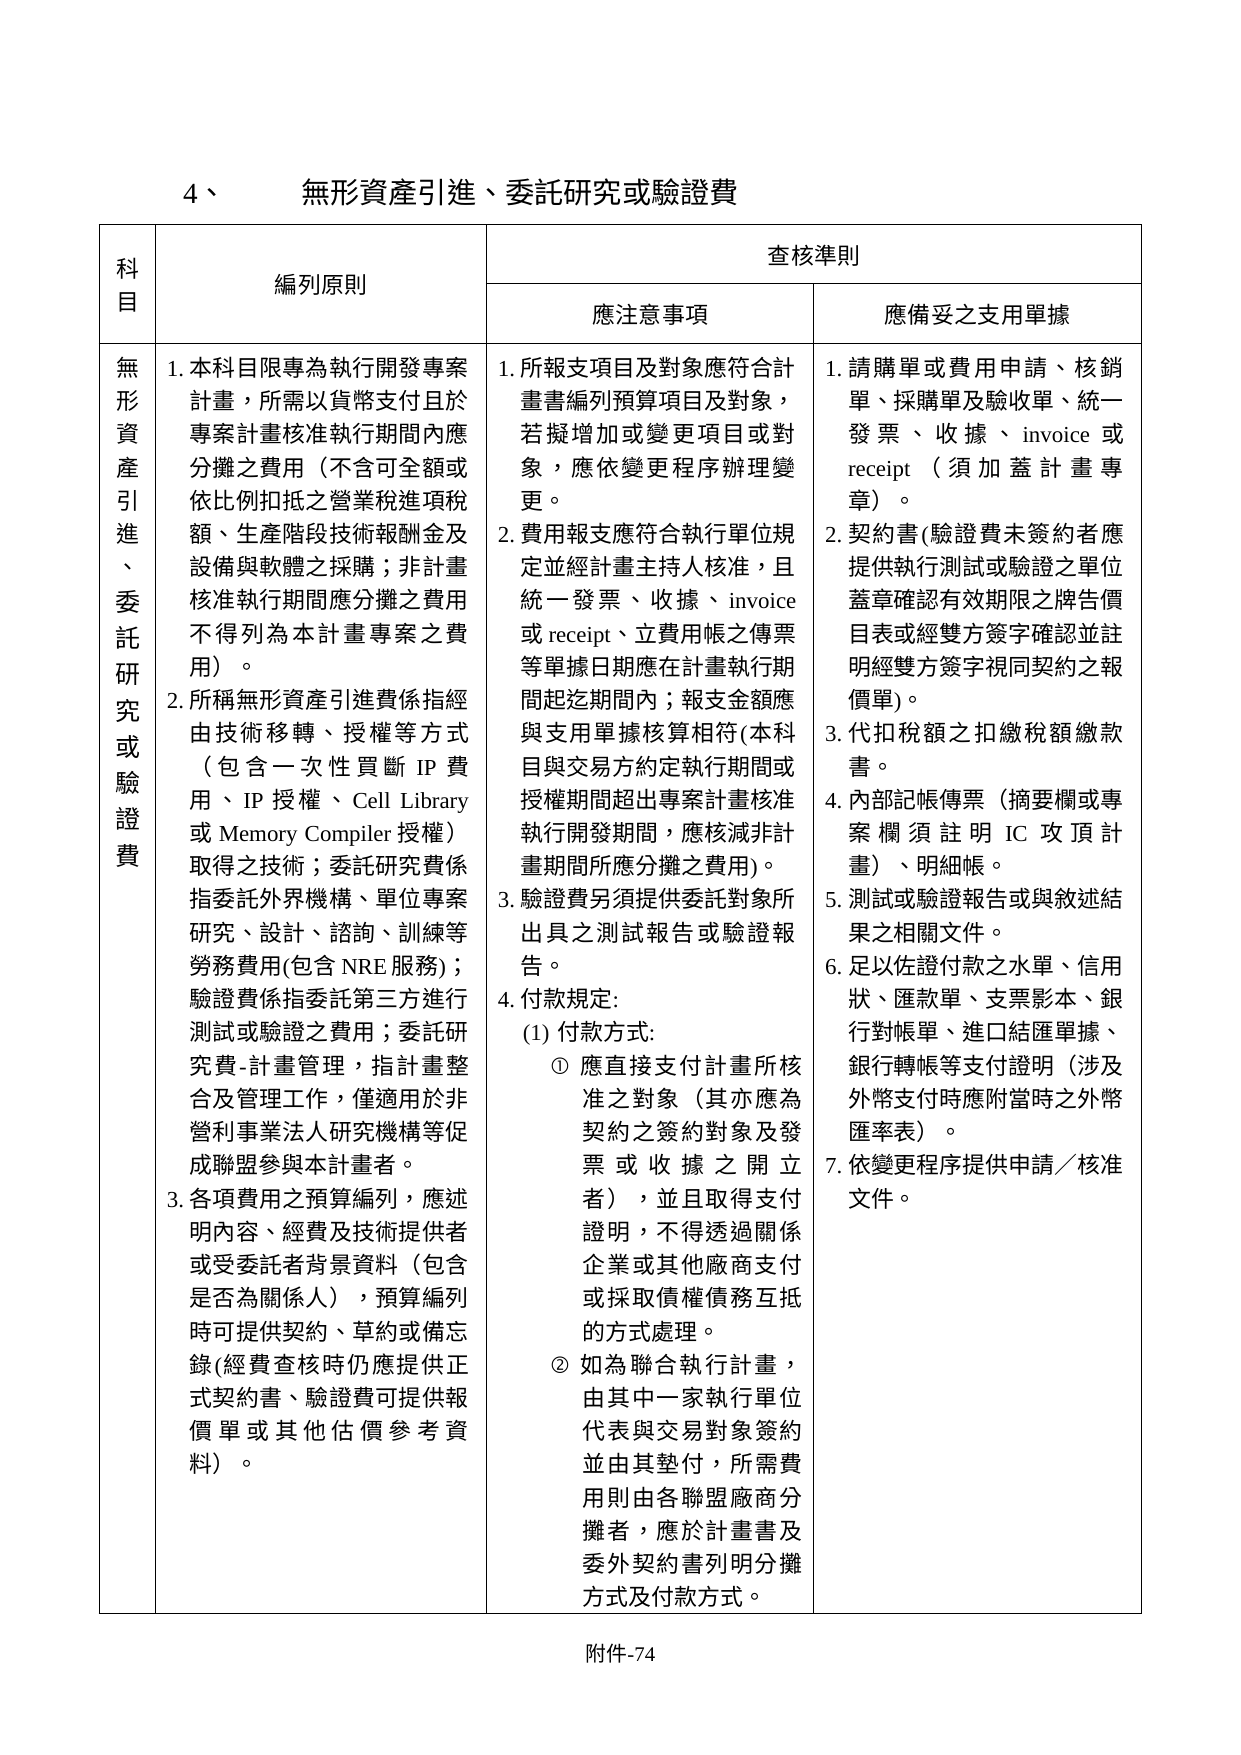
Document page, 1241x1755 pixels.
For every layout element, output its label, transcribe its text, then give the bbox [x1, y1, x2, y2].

table_cell 應注意事項 [487, 284, 813, 342]
table_cell 應備妥之支用單據 [814, 284, 1141, 342]
table_header 科目 [100, 225, 155, 342]
list 無形資產引進、委託研究或驗證費 [183, 170, 1107, 212]
table_cell 本科目限專為執行開發專案計畫，所需以貨幣支付且於專案計畫核准執行期間內應分攤之費用（不含可全額或依比例扣抵之營業稅進項稅額、生產階段技術報酬金及設備與軟體之採購；非計畫核准執行期間應分攤之費用不得列為本計畫專案之費用）。 所稱無形資產引進費係指經由技術移轉、授權等方式（包含一次性買斷IP費用、IP授權、Cell Library或Memory Compiler授權）取得之技術；委託研究費係指委託外界機構、單位專案研究、設計、諮詢、訓練等勞務費用(包含NRE服務)；驗證費係指委託第三方進行測試或驗證之費用；委託研究費-計畫管理，指計畫整合及管理工作，僅適用於非營利事業法人研究機構等促成聯盟參與本計畫者。 各項費用之預算編列，應述明內容、經費及技術提供者或受委託者背景資料（包含是否為關係人），預算編列時可提供契約、草約或備忘錄(經費查核時仍應提供正式契約書、驗證費可提供報價單或其他估價參考資料）。 [156, 344, 486, 1612]
table_header 編列原則 [156, 225, 486, 342]
table_header 查核準則 [487, 225, 1141, 283]
table_cell 無形資產引進、委託研究或驗證費 [100, 344, 155, 1612]
table_cell 所報支項目及對象應符合計畫書編列預算項目及對象，若擬增加或變更項目或對象，應依變更程序辦理變更。 費用報支應符合執行單位規定並經計畫主持人核准，且統一發票、收據、invoice或receipt、立費用帳之傳票等單據日期應在計畫執行期間起迄期間內；報支金額應與支用單據核算相符(本科目與交易方約定執行期間或授權期間超出專案計畫核准執行開發期間，應核減非計畫期間所應分攤之費用)。 驗證費另須提供委託對象所出具之測試報告或驗證報告。 付款規定: 付款方式:  應直接支付計畫所核准之對象（其亦應為契約之簽約對象及發票或收據之開立者），並且取得支付證明，不得透過關係企業或其他廠商支付或採取債權債務互抵的方式處理。  如為聯合執行計畫，由其中一家執行單位代表與交易對象簽約並由其墊付，所需費用則由各聯盟廠商分攤者，應於計畫書及委外契約書列明分攤方式及付款方式。 [487, 344, 813, 1612]
table_cell 請購單或費用申請、核銷單、採購單及驗收單、統一發票、收據、invoice或receipt（須加蓋計畫專章）。 契約書(驗證費未簽約者應提供執行測試或驗證之單位蓋章確認有效期限之牌告價目表或經雙方簽字確認並註明經雙方簽字視同契約之報價單)。 代扣稅額之扣繳稅額繳款書。 內部記帳傳票（摘要欄或專案欄須註明IC攻頂計畫）、明細帳。 測試或驗證報告或與敘述結果之相關文件。 足以佐證付款之水單、信用狀、匯款單、支票影本、銀行對帳單、進口結匯單據、銀行轉帳等支付證明（涉及外幣支付時應附當時之外幣匯率表）。 依變更程序提供申請／核准文件。 [814, 344, 1141, 1612]
